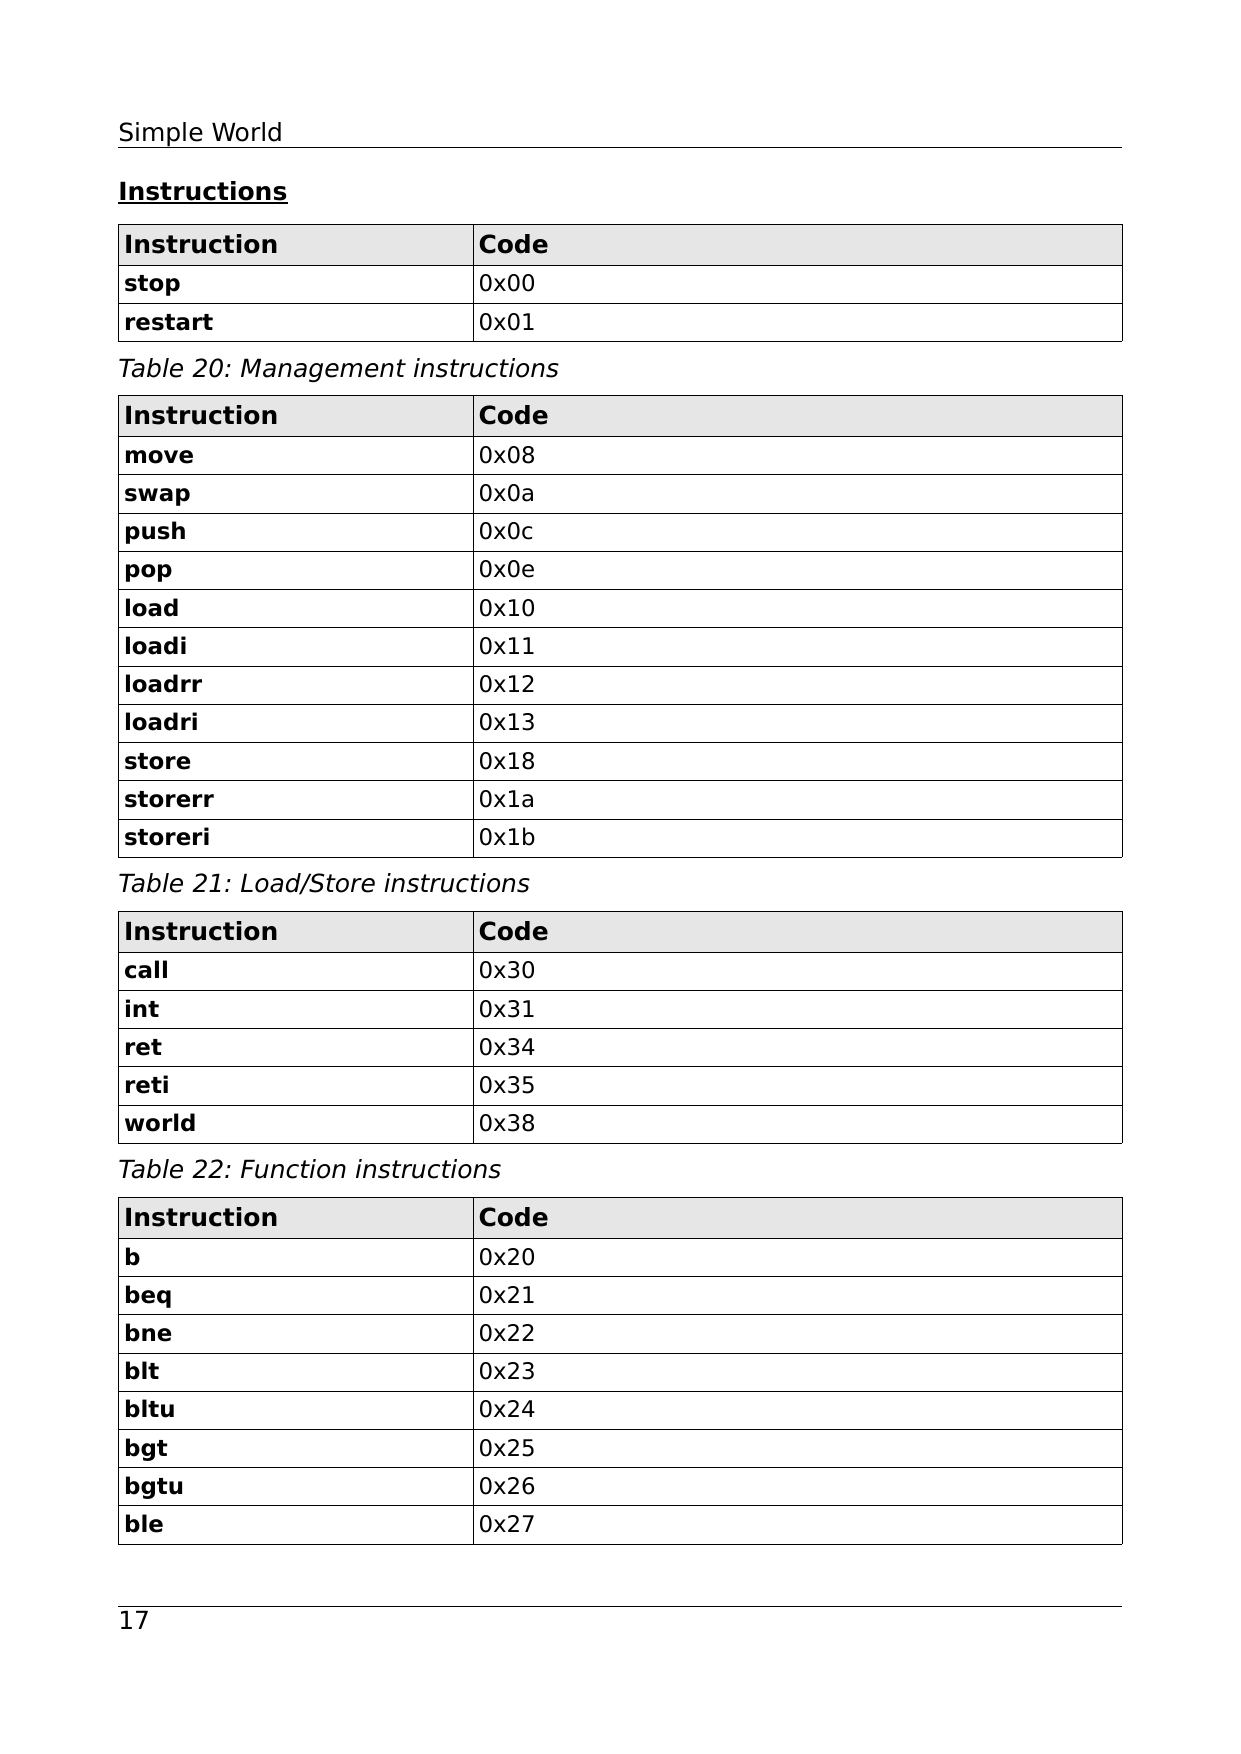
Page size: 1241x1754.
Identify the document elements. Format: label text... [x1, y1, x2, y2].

table_cell b [119, 1239, 473, 1276]
table_cell loadi [119, 628, 473, 666]
table_cell loadri [119, 705, 473, 742]
table_cell 0x1a [474, 781, 1122, 818]
table_cell 0x22 [474, 1315, 1122, 1352]
table_header Code [474, 912, 1122, 952]
table_cell 0x1b [474, 820, 1122, 857]
table_cell beq [119, 1277, 473, 1314]
table_cell 0x01 [474, 304, 1122, 341]
table_cell call [119, 953, 473, 990]
table_cell 0x31 [474, 991, 1122, 1028]
table_cell int [119, 991, 473, 1028]
title Instructions [118, 177, 1122, 206]
table_cell 0x18 [474, 743, 1122, 780]
table_cell stop [119, 266, 473, 303]
table_cell 0x30 [474, 953, 1122, 990]
table_cell bgt [119, 1430, 473, 1467]
table_cell 0x21 [474, 1277, 1122, 1314]
table_cell 0x11 [474, 628, 1122, 666]
table_cell bltu [119, 1392, 473, 1429]
table_cell world [119, 1106, 473, 1143]
table_cell restart [119, 304, 473, 341]
table_cell 0x24 [474, 1392, 1122, 1429]
table_cell push [119, 514, 473, 551]
table_cell 0x13 [474, 705, 1122, 742]
table_cell move [119, 437, 473, 474]
table_header Code [474, 225, 1122, 265]
table_cell 0x10 [474, 590, 1122, 627]
table_cell 0x26 [474, 1468, 1122, 1505]
table_cell 0x20 [474, 1239, 1122, 1276]
text Table 20: Management instructions [118, 354, 1122, 383]
table_cell ret [119, 1029, 473, 1066]
table_cell 0x12 [474, 667, 1122, 704]
table_header Instruction [119, 1198, 473, 1238]
table_cell 0x38 [474, 1106, 1122, 1143]
table_cell 0x23 [474, 1354, 1122, 1391]
table_cell 0x00 [474, 266, 1122, 303]
table_cell bgtu [119, 1468, 473, 1505]
table_cell load [119, 590, 473, 627]
table_cell 0x34 [474, 1029, 1122, 1066]
table_header Instruction [119, 912, 473, 952]
table_cell 0x0a [474, 475, 1122, 513]
table_cell storeri [119, 820, 473, 857]
table_cell 0x35 [474, 1067, 1122, 1104]
text Table 22: Function instructions [118, 1155, 1122, 1184]
table_header Code [474, 396, 1122, 436]
table_cell 0x0e [474, 552, 1122, 589]
table_cell 0x0c [474, 514, 1122, 551]
table_header Instruction [119, 225, 473, 265]
table_cell 0x27 [474, 1506, 1122, 1544]
table_cell store [119, 743, 473, 780]
text Table 21: Load/Store instructions [118, 869, 1122, 898]
table_cell reti [119, 1067, 473, 1104]
table_cell loadrr [119, 667, 473, 704]
table_header Code [474, 1198, 1122, 1238]
table_cell ble [119, 1506, 473, 1544]
table_cell storerr [119, 781, 473, 818]
table_cell blt [119, 1354, 473, 1391]
table_cell 0x25 [474, 1430, 1122, 1467]
table_cell 0x08 [474, 437, 1122, 474]
table_header Instruction [119, 396, 473, 436]
table_cell pop [119, 552, 473, 589]
table_cell bne [119, 1315, 473, 1352]
table_cell swap [119, 475, 473, 513]
